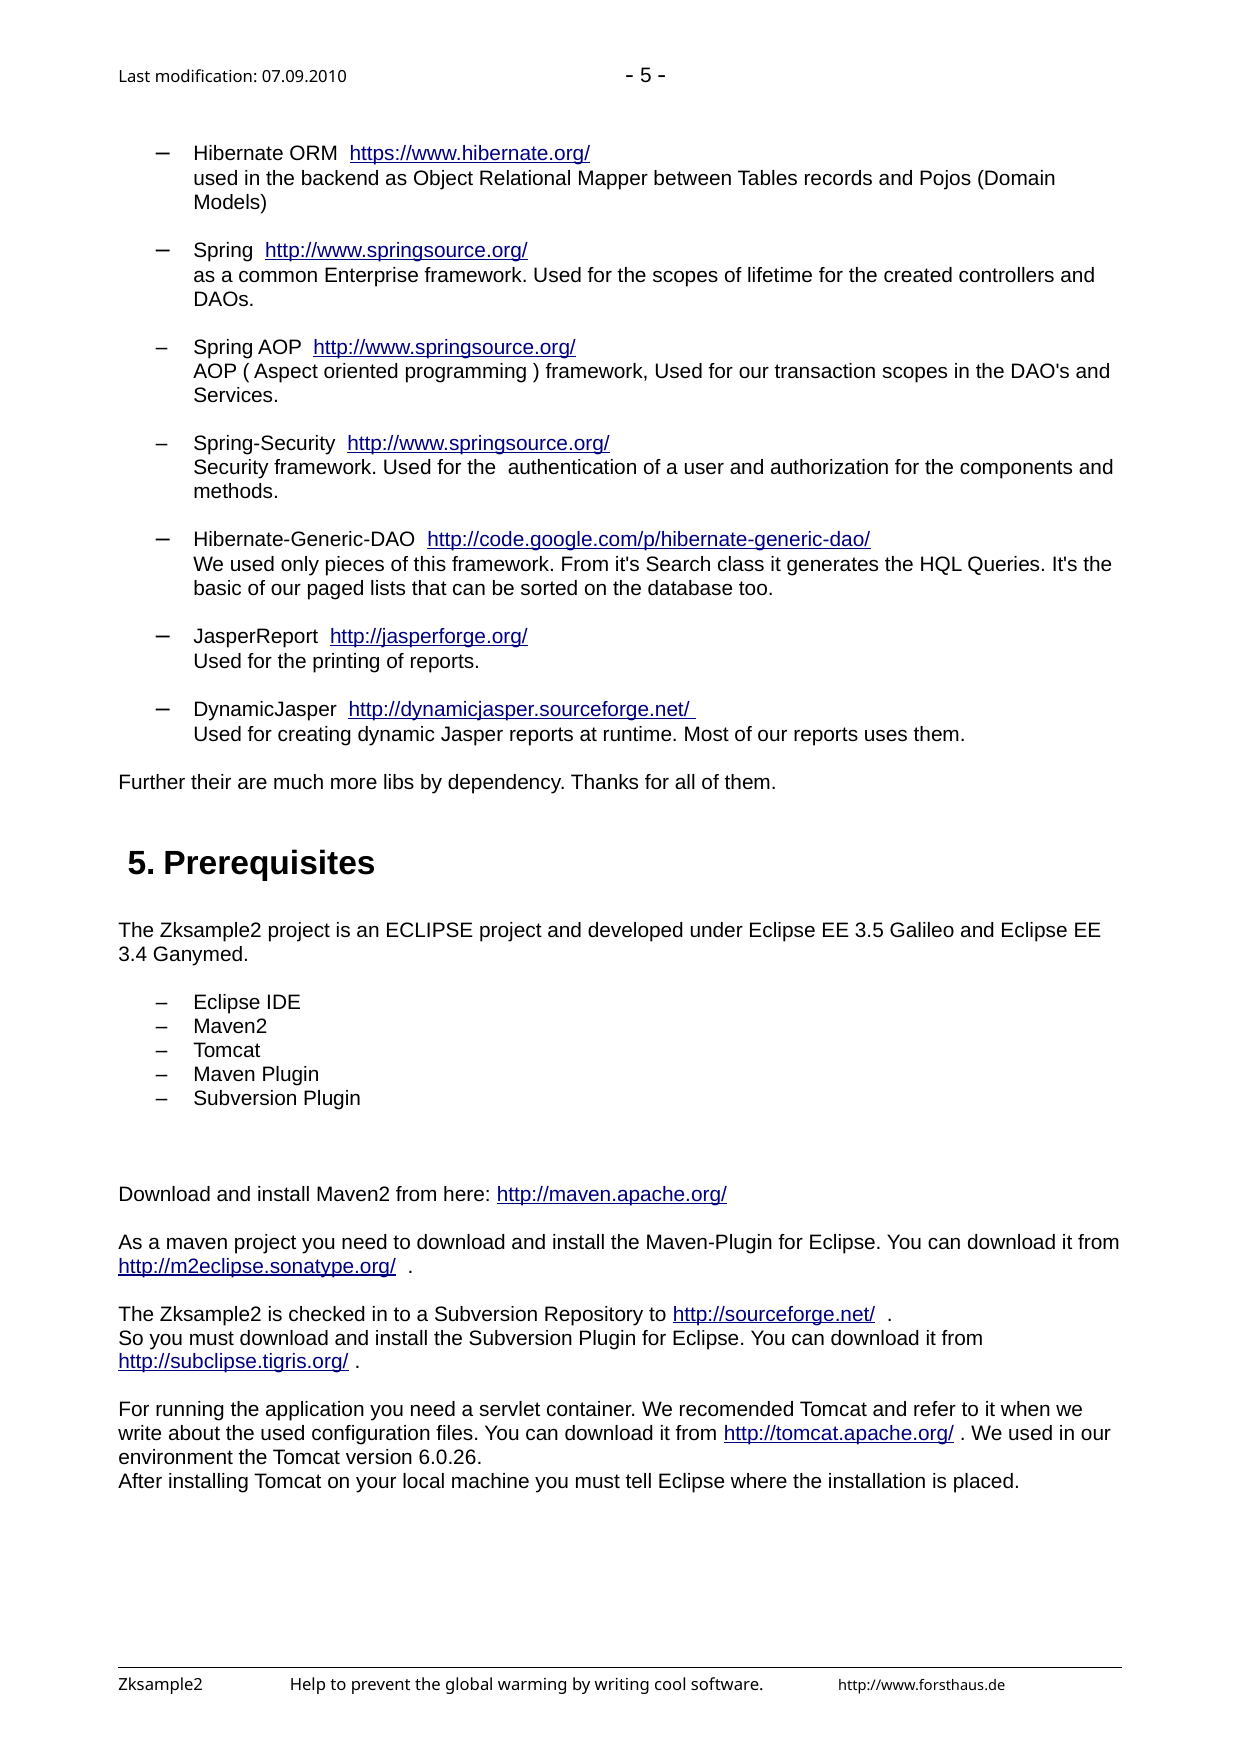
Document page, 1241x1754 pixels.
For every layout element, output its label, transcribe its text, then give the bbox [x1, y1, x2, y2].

list Tomcat [156, 1038, 1122, 1062]
list Eclipse IDE [156, 989, 1122, 1013]
list Spring http://www.springsource.org/ [156, 238, 1122, 263]
subtitle Prerequisites [118, 842, 1122, 881]
list Used for creating dynamic Jasper reports at runtime. Most of our reports uses them. [156, 722, 1122, 746]
list Hibernate ORM https://www.hibernate.org/ [156, 141, 1122, 166]
text Further their are much more libs by dependency. Thanks for all of them. [118, 769, 1122, 793]
list Hibernate-Generic-DAO http://code.google.com/p/hibernate-generic-dao/ [156, 527, 1122, 552]
text So you must download and install the Subversion Plugin for Eclipse. You can download it from [118, 1325, 1122, 1349]
list AOP ( Aspect oriented programming ) framework, Used for our transaction scopes in the DAO's and Services. [156, 359, 1122, 407]
list JasperReport http://jasperforge.org/ [156, 624, 1122, 649]
list Spring AOP http://www.springsource.org/ [156, 335, 1122, 359]
text The Zksample2 project is an ECLIPSE project and developed under Eclipse EE 3.5 Galileo and Eclipse EE 3.4 Ganymed. [118, 918, 1122, 966]
list used in the backend as Object Relational Mapper between Tables records and Pojos (Domain Models) [156, 166, 1122, 214]
text For running the application you need a servlet container. We recomended Tomcat and refer to it when we write about the used configuration files. You can download it from http://tomcat.apache.org/ . We used in our environment the Tomcat version 6.0.26. [118, 1397, 1122, 1469]
list Spring-Security http://www.springsource.org/ [156, 431, 1122, 455]
list Used for the printing of reports. [156, 649, 1122, 673]
list Maven2 [156, 1013, 1122, 1038]
list as a common Enterprise framework. Used for the scopes of lifetime for the created controllers and DAOs. [156, 263, 1122, 311]
text After installing Tomcat on your local machine you must tell Eclipse where the installation is placed. [118, 1469, 1122, 1493]
text The Zksample2 is checked in to a Subversion Repository to http://sourceforge.net/ . [118, 1301, 1122, 1325]
list Subversion Plugin [156, 1086, 1122, 1110]
list DynamicJasper http://dynamicjasper.sourceforge.net/ [156, 697, 1122, 722]
text As a maven project you need to download and install the Maven-Plugin for Eclipse. You can download it from http://m2eclipse.sonatype.org/ . [118, 1229, 1122, 1277]
list Maven Plugin [156, 1062, 1122, 1086]
text http://subclipse.tigris.org/ . [118, 1349, 1122, 1373]
list We used only pieces of this framework. From it's Search class it generates the HQL Queries. It's the basic of our paged lists that can be sorted on the database too. [156, 552, 1122, 600]
text Download and install Maven2 from here: http://maven.apache.org/ [118, 1182, 1122, 1206]
list Security framework. Used for the authentication of a user and authorization for the components and methods. [156, 455, 1122, 503]
